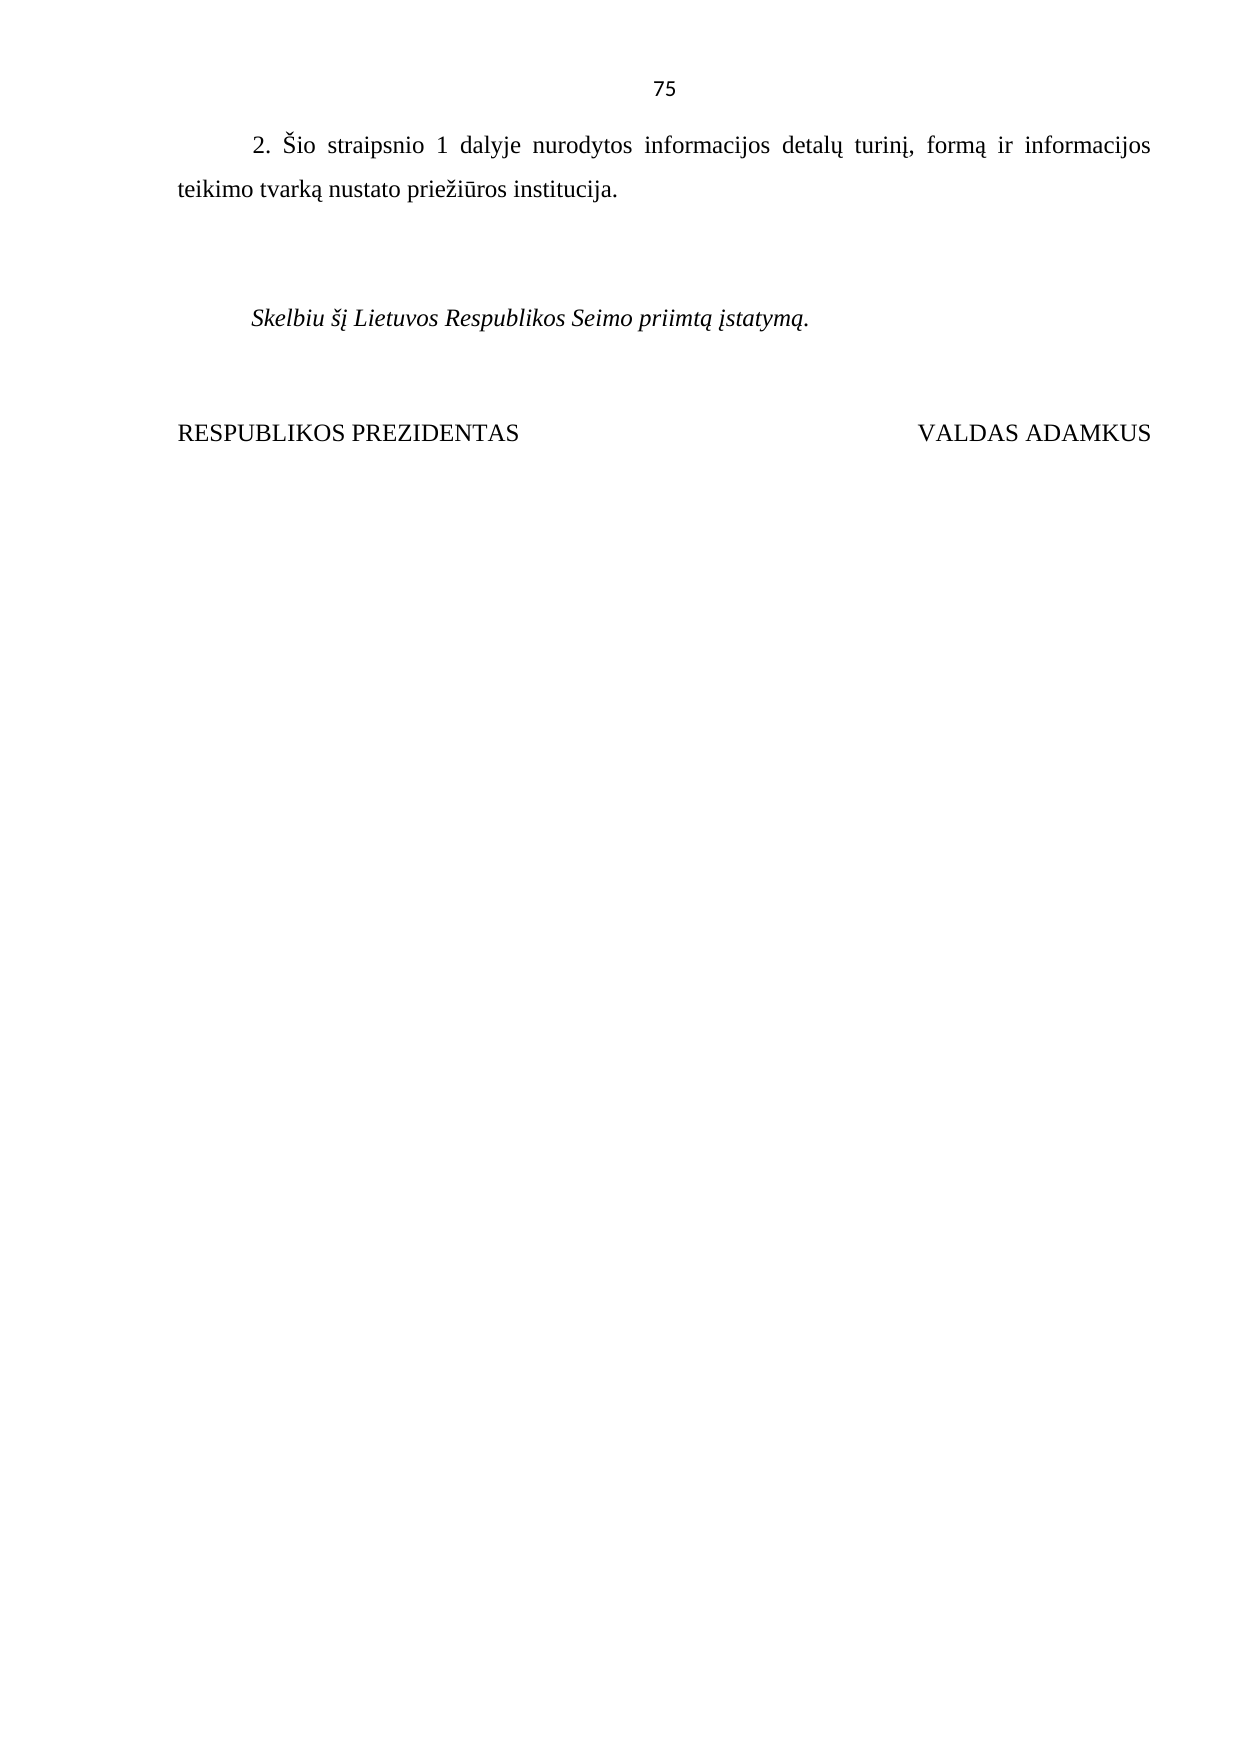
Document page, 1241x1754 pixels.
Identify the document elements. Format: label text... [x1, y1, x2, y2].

text Skelbiu šį Lietuvos Respublikos Seimo priimtą įstatymą. [177, 303, 1152, 332]
text 2. Šio straipsnio 1 dalyje nurodytos informacijos detalų turinį, formą ir informacijos teikimo tvarką nustato priežiūros institucija. [177, 131, 1152, 202]
text RESPUBLIKOS PREZIDENTAS VALDAS ADAMKUS [177, 418, 1152, 447]
